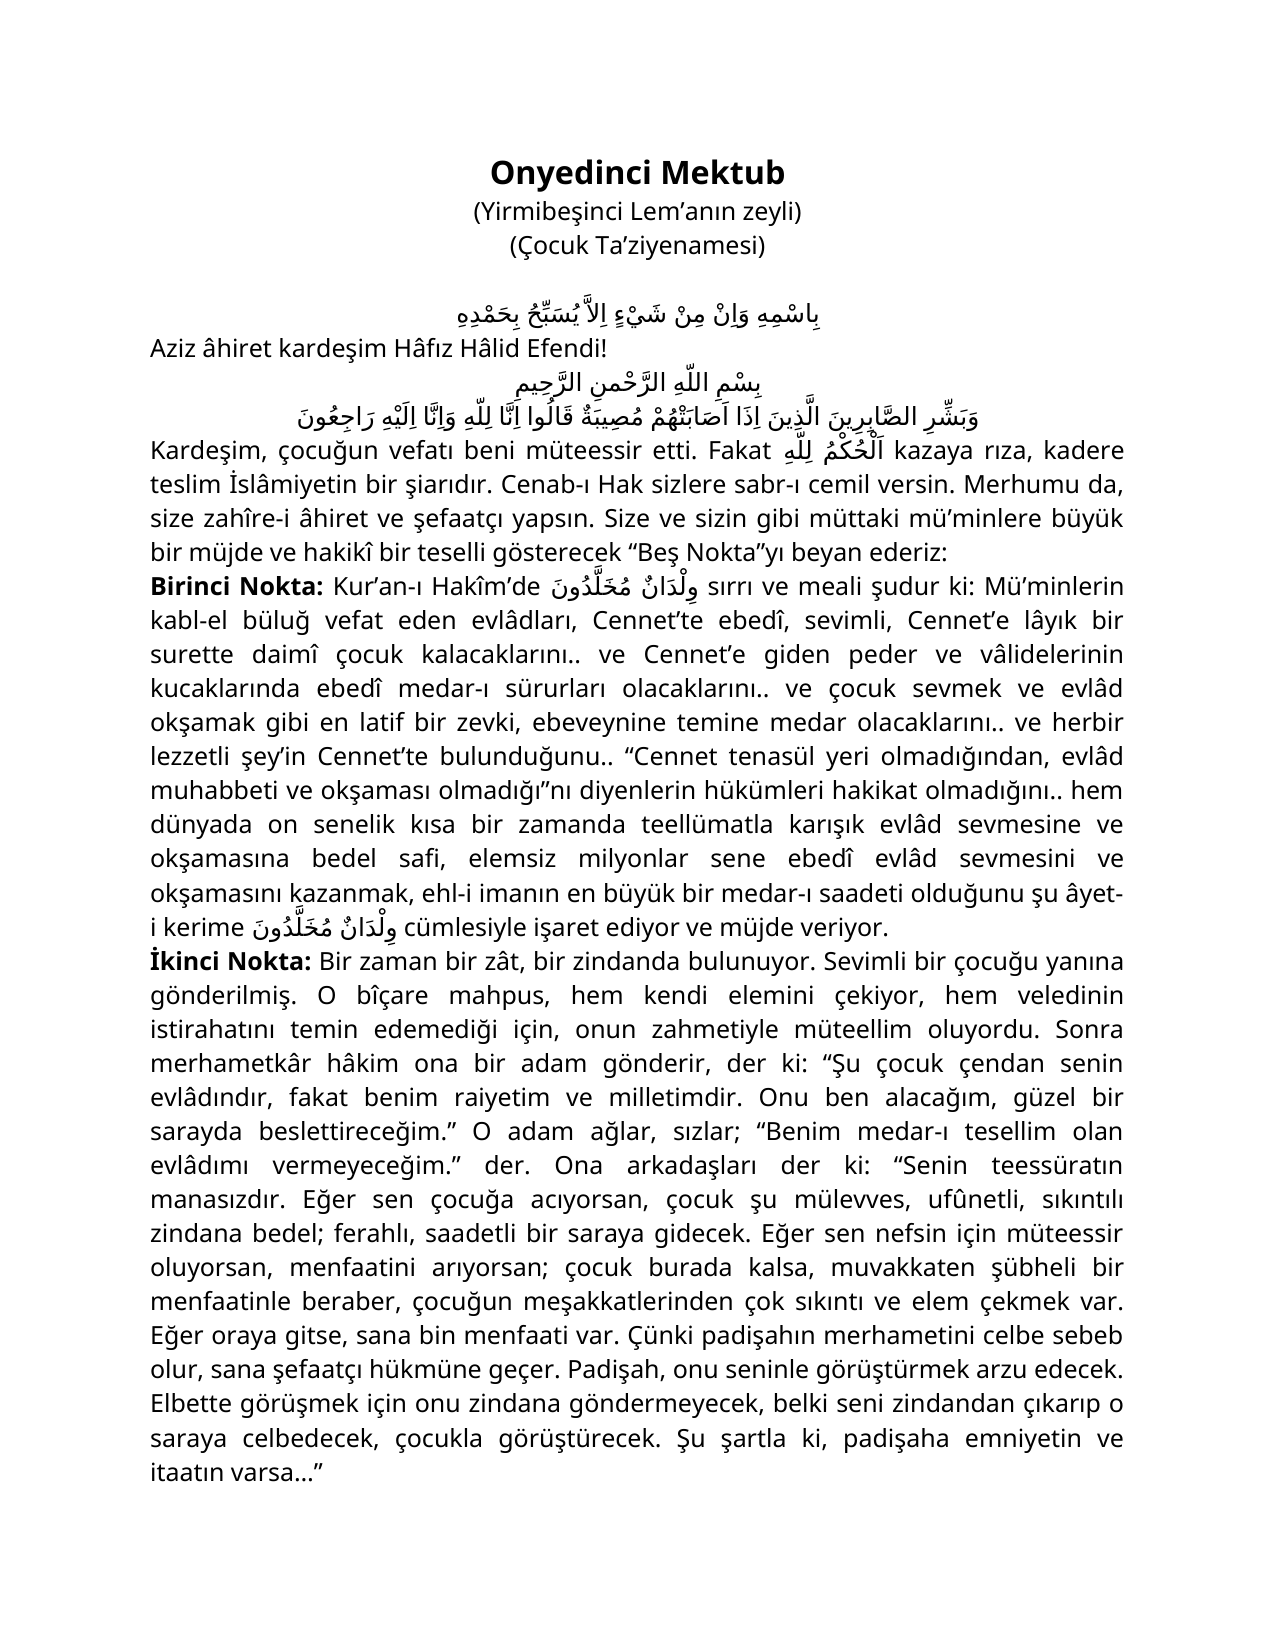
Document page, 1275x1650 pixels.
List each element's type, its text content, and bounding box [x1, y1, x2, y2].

text (Çocuk Ta’ziyenamesi) [150, 228, 1125, 262]
text بِسْمِ اللّهِ الرَّحْمنِ الرَّحِيمِ [150, 364, 1125, 398]
text Birinci Nokta: Kur’an-ı Hakîm’de وِلْدَانٌ مُخَلَّدُونَ sırrı ve meali şudur ki: Mü’minlerin kabl-el büluğ vefat eden evlâdları, Cennet’te ebedî, sevimli, Cennet’e lâyık bir surette daimî çocuk kalacaklarını.. ve Cennet’e giden peder ve vâlidelerinin kucaklarında ebedî medar-ı sürurları olacaklarını.. ve çocuk sevmek ve evlâd okşamak gibi en latif bir zevki, ebeveynine temine medar olacaklarını.. ve herbir lezzetli şey’in Cennet’te bulunduğunu.. “Cennet tenasül yeri olmadığından, evlâd muhabbeti ve okşaması olmadığı”nı diyenlerin hükümleri hakikat olmadığını.. hem dünyada on senelik kısa bir zamanda teellümatla karışık evlâd sevmesine ve okşamasına bedel safi, elemsiz milyonlar sene ebedî evlâd sevmesini ve okşamasını kazanmak, ehl-i imanın en büyük bir medar-ı saadeti olduğunu şu âyet-i kerime وِلْدَانٌ مُخَلَّدُونَ cümlesiyle işaret ediyor ve müjde veriyor. [150, 569, 1125, 943]
text Aziz âhiret kardeşim Hâfız Hâlid Efendi! [150, 330, 1125, 364]
subtitle Onyedinci Mektub [150, 150, 1125, 194]
text وَبَشِّرِ الصَّابِرِينَ الَّذِينَ اِذَا اَصَابَتْهُمْ مُصِيبَةٌ قَالُوا اِنَّا لِلّهِ وَاِنَّا اِلَيْهِ رَاجِعُونَ [150, 398, 1125, 432]
text بِاسْمِهِ وَاِنْ مِنْ شَيْءٍ اِلاَّ يُسَبِّحُ بِحَمْدِهِ [150, 296, 1125, 330]
text İkinci Nokta: Bir zaman bir zât, bir zindanda bulunuyor. Sevimli bir çocuğu yanına gönderilmiş. O bîçare mahpus, hem kendi elemini çekiyor, hem veledinin istirahatını temin edemediği için, onun zahmetiyle müteellim oluyordu. Sonra merhametkâr hâkim ona bir adam gönderir, der ki: “Şu çocuk çendan senin evlâdındır, fakat benim raiyetim ve milletimdir. Onu ben alacağım, güzel bir sarayda beslettireceğim.” O adam ağlar, sızlar; “Benim medar-ı tesellim olan evlâdımı vermeyeceğim.” der. Ona arkadaşları der ki: “Senin teessüratın manasızdır. Eğer sen çocuğa acıyorsan, çocuk şu mülevves, ufûnetli, sıkıntılı zindana bedel; ferahlı, saadetli bir saraya gidecek. Eğer sen nefsin için müteessir oluyorsan, menfaatini arıyorsan; çocuk burada kalsa, muvakkaten şübheli bir menfaatinle beraber, çocuğun meşakkatlerinden çok sıkıntı ve elem çekmek var. Eğer oraya gitse, sana bin menfaati var. Çünki padişahın merhametini celbe sebeb olur, sana şefaatçı hükmüne geçer. Padişah, onu seninle görüştürmek arzu edecek. Elbette görüşmek için onu zindana göndermeyecek, belki seni zindandan çıkarıp o saraya celbedecek, çocukla görüştürecek. Şu şartla ki, padişaha emniyetin ve itaatın varsa…” [150, 943, 1125, 1488]
text (Yirmibeşinci Lem’anın zeyli) [150, 194, 1125, 228]
text Kardeşim, çocuğun vefatı beni müteessir etti. Fakat اَلْحُكْمُ لِلّهِ kazaya rıza, kadere teslim İslâmiyetin bir şiarıdır. Cenab-ı Hak sizlere sabr-ı cemil versin. Merhumu da, size zahîre-i âhiret ve şefaatçı yapsın. Size ve sizin gibi müttaki mü’minlere büyük bir müjde ve hakikî bir teselli gösterecek “Beş Nokta”yı beyan ederiz: [150, 432, 1125, 569]
